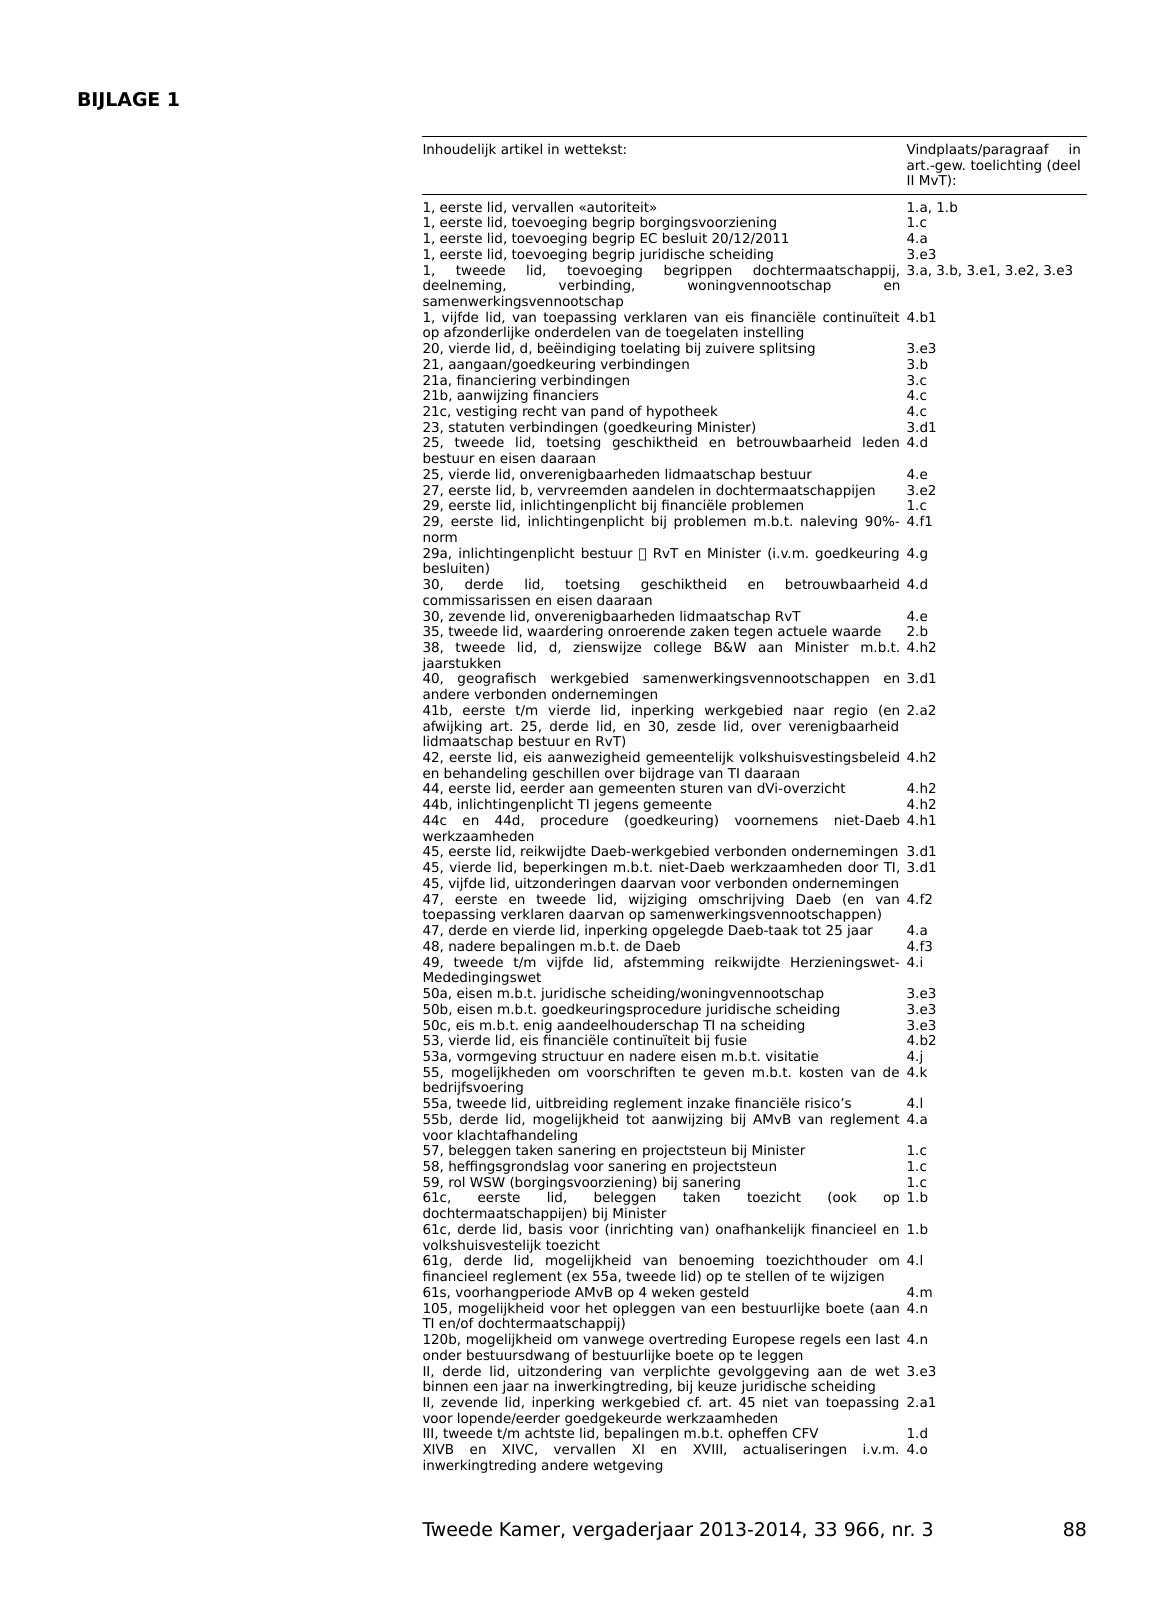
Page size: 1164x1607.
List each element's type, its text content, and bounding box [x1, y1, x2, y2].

table_cell 3.e3 [900, 247, 1087, 262]
table_cell 27, eerste lid, b, vervreemden aandelen in dochtermaatschappijen [422, 483, 900, 498]
table_cell 49, tweede t/m vijfde lid, afstemming reikwijdte Herzieningswet-Mededingingswet [422, 954, 900, 986]
table_cell 1, tweede lid, toevoeging begrippen dochtermaatschappij, deelneming, verbinding, woningvennootschap en samenwerkingsvennootschap [422, 262, 900, 309]
table_cell 3.a, 3.b, 3.e1, 3.e2, 3.e3 [900, 262, 1087, 309]
table_cell 45, vierde lid, beperkingen m.b.t. niet-Daeb werkzaamheden door TI, 45, vijfde lid, uitzonderingen daarvan voor verbonden ondernemingen [422, 860, 900, 891]
table_cell 2.a1 [900, 1395, 1087, 1426]
table_cell 4.f2 [900, 891, 1087, 923]
table_cell 4.h2 [900, 640, 1087, 671]
table_cell 40, geografisch werkgebied samenwerkingsvennootschappen en andere verbonden ondernemingen [422, 671, 900, 703]
table_cell 3.c [900, 373, 1087, 388]
table_cell 44b, inlichtingenplicht TI jegens gemeente [422, 797, 900, 813]
table_cell 4.k [900, 1065, 1087, 1096]
table_cell 4.l [900, 1253, 1087, 1285]
table_cell 30, zevende lid, onverenigbaarheden lidmaatschap RvT [422, 608, 900, 624]
table_cell 21a, financiering verbindingen [422, 373, 900, 388]
table_cell 29, eerste lid, inlichtingenplicht bij financiële problemen [422, 498, 900, 514]
table_cell 61c, eerste lid, beleggen taken toezicht (ook op dochtermaatschappijen) bij Minister [422, 1190, 900, 1222]
table_cell 53, vierde lid, eis financiële continuïteit bij fusie [422, 1033, 900, 1049]
table_cell 1, eerste lid, vervallen «autoriteit» [422, 195, 900, 215]
table_cell 38, tweede lid, d, zienswijze college B&W aan Minister m.b.t. jaarstukken [422, 640, 900, 671]
table_cell 3.d1 [900, 671, 1087, 703]
table_cell XIVB en XIVC, vervallen XI en XVIII, actualiseringen i.v.m. inwerkingtreding andere wetgeving [422, 1442, 900, 1473]
table_cell 44, eerste lid, eerder aan gemeenten sturen van dVi-overzicht [422, 781, 900, 797]
table_cell 41b, eerste t/m vierde lid, inperking werkgebied naar regio (en afwijking art. 25, derde lid, en 30, zesde lid, over verenigbaarheid lidmaatschap bestuur en RvT) [422, 703, 900, 750]
table_cell 3.d1 [900, 844, 1087, 860]
table_cell 4.d [900, 435, 1087, 467]
table_cell 20, vierde lid, d, beëindiging toelating bij zuivere splitsing [422, 341, 900, 357]
table_cell 35, tweede lid, waardering onroerende zaken tegen actuele waarde [422, 624, 900, 640]
table_cell 4.n [900, 1332, 1087, 1363]
subtitle BIJLAGE 1 [77, 89, 1087, 111]
table_cell 1.c [900, 1143, 1087, 1159]
table_cell 1.c [900, 215, 1087, 231]
table_cell 55, mogelijkheden om voorschriften te geven m.b.t. kosten van de bedrijfsvoering [422, 1065, 900, 1096]
table_cell 4.n [900, 1300, 1087, 1332]
table_cell 47, eerste en tweede lid, wijziging omschrijving Daeb (en van toepassing verklaren daarvan op samenwerkingsvennootschappen) [422, 891, 900, 923]
table_cell 120b, mogelijkheid om vanwege overtreding Europese regels een last onder bestuursdwang of bestuurlijke boete op te leggen [422, 1332, 900, 1363]
table_cell 1, eerste lid, toevoeging begrip juridische scheiding [422, 247, 900, 262]
table_cell 50c, eis m.b.t. enig aandeelhouderschap TI na scheiding [422, 1017, 900, 1033]
table_cell 47, derde en vierde lid, inperking opgelegde Daeb-taak tot 25 jaar [422, 923, 900, 939]
table_cell 48, nadere bepalingen m.b.t. de Daeb [422, 939, 900, 954]
table_cell 4.a [900, 923, 1087, 939]
table_cell 42, eerste lid, eis aanwezigheid gemeentelijk volkshuisvestingsbeleid en behandeling geschillen over bijdrage van TI daaraan [422, 750, 900, 781]
table_cell 61c, derde lid, basis voor (inrichting van) onafhankelijk financieel en volkshuisvestelijk toezicht [422, 1222, 900, 1253]
table_cell 29, eerste lid, inlichtingenplicht bij problemen m.b.t. naleving 90%-norm [422, 514, 900, 545]
table_cell 4.m [900, 1285, 1087, 1300]
table_cell 50b, eisen m.b.t. goedkeuringsprocedure juridische scheiding [422, 1002, 900, 1017]
table_cell 3.b [900, 357, 1087, 372]
table_cell 4.a [900, 231, 1087, 247]
table_cell 4.l [900, 1096, 1087, 1112]
table_cell 4.a [900, 1112, 1087, 1143]
table_cell 4.b1 [900, 310, 1087, 341]
table_cell 4.h2 [900, 750, 1087, 781]
table_cell 1.b [900, 1190, 1087, 1222]
table_cell 25, tweede lid, toetsing geschiktheid en betrouwbaarheid leden bestuur en eisen daaraan [422, 435, 900, 467]
table_cell 61s, voorhangperiode AMvB op 4 weken gesteld [422, 1285, 900, 1300]
table_cell 3.e3 [900, 341, 1087, 357]
table_cell 3.e3 [900, 1002, 1087, 1017]
table_cell 21, aangaan/goedkeuring verbindingen [422, 357, 900, 372]
table_cell 1.d [900, 1426, 1087, 1442]
table_cell 4.g [900, 545, 1087, 577]
table_cell 4.o [900, 1442, 1087, 1473]
table_cell 3.e3 [900, 1017, 1087, 1033]
table_cell 55a, tweede lid, uitbreiding reglement inzake financiële risico’s [422, 1096, 900, 1112]
table_header Inhoudelijk artikel in wettekst: [422, 137, 900, 194]
table_cell 4.f3 [900, 939, 1087, 954]
table_cell 29a, inlichtingenplicht bestuur  RvT en Minister (i.v.m. goedkeuring besluiten) [422, 545, 900, 577]
table_cell 4.c [900, 388, 1087, 404]
table_cell 3.e3 [900, 1363, 1087, 1395]
table_cell 1.a, 1.b [900, 195, 1087, 215]
table_cell 3.d1 [900, 420, 1087, 435]
table_cell 1, vijfde lid, van toepassing verklaren van eis financiële continuïteit op afzonderlijke onderdelen van de toegelaten instelling [422, 310, 900, 341]
table_cell 1, eerste lid, toevoeging begrip EC besluit 20/12/2011 [422, 231, 900, 247]
table_cell II, zevende lid, inperking werkgebied cf. art. 45 niet van toepassing voor lopende/eerder goedgekeurde werkzaamheden [422, 1395, 900, 1426]
table_cell 4.e [900, 467, 1087, 482]
table_cell 58, heffingsgrondslag voor sanering en projectsteun [422, 1159, 900, 1174]
table_cell 4.c [900, 404, 1087, 419]
table_cell II, derde lid, uitzondering van verplichte gevolggeving aan de wet binnen een jaar na inwerkingtreding, bij keuze juridische scheiding [422, 1363, 900, 1395]
table_cell 1.b [900, 1222, 1087, 1253]
table_cell III, tweede t/m achtste lid, bepalingen m.b.t. opheffen CFV [422, 1426, 900, 1442]
table_cell 4.b2 [900, 1033, 1087, 1049]
table_cell 55b, derde lid, mogelijkheid tot aanwijzing bij AMvB van reglement voor klachtafhandeling [422, 1112, 900, 1143]
table_cell 45, eerste lid, reikwijdte Daeb-werkgebied verbonden ondernemingen [422, 844, 900, 860]
table_cell 21c, vestiging recht van pand of hypotheek [422, 404, 900, 419]
table_cell 2.b [900, 624, 1087, 640]
table_cell 30, derde lid, toetsing geschiktheid en betrouwbaarheid commissarissen en eisen daaraan [422, 577, 900, 608]
table_cell 57, beleggen taken sanering en projectsteun bij Minister [422, 1143, 900, 1159]
table_cell 23, statuten verbindingen (goedkeuring Minister) [422, 420, 900, 435]
table_cell 61g, derde lid, mogelijkheid van benoeming toezichthouder om financieel reglement (ex 55a, tweede lid) op te stellen of te wijzigen [422, 1253, 900, 1285]
table_cell 4.i [900, 954, 1087, 986]
table_cell 2.a2 [900, 703, 1087, 750]
table_cell 44c en 44d, procedure (goedkeuring) voornemens niet-Daeb werkzaamheden [422, 813, 900, 844]
table_cell 1.c [900, 1175, 1087, 1190]
table_cell 1.c [900, 498, 1087, 514]
table_cell 59, rol WSW (borgingsvoorziening) bij sanering [422, 1175, 900, 1190]
table_cell 4.d [900, 577, 1087, 608]
table_cell 4.h2 [900, 781, 1087, 797]
table_cell 1.c [900, 1159, 1087, 1174]
table_cell 4.e [900, 608, 1087, 624]
table_cell 25, vierde lid, onverenigbaarheden lidmaatschap bestuur [422, 467, 900, 482]
table_cell 1, eerste lid, toevoeging begrip borgingsvoorziening [422, 215, 900, 231]
table_cell 3.d1 [900, 860, 1087, 891]
table_cell 3.e3 [900, 986, 1087, 1002]
table_cell 4.h1 [900, 813, 1087, 844]
table_header Vindplaats/paragraaf in art.-gew. toelichting (deel II MvT): [900, 137, 1087, 194]
table_cell 50a, eisen m.b.t. juridische scheiding/woningvennootschap [422, 986, 900, 1002]
table_cell 4.h2 [900, 797, 1087, 813]
table_cell 4.f1 [900, 514, 1087, 545]
table_cell 4.j [900, 1049, 1087, 1064]
table_cell 53a, vormgeving structuur en nadere eisen m.b.t. visitatie [422, 1049, 900, 1064]
table_cell 3.e2 [900, 483, 1087, 498]
table_cell 105, mogelijkheid voor het opleggen van een bestuurlijke boete (aan TI en/of dochtermaatschappij) [422, 1300, 900, 1332]
table_cell 21b, aanwijzing financiers [422, 388, 900, 404]
